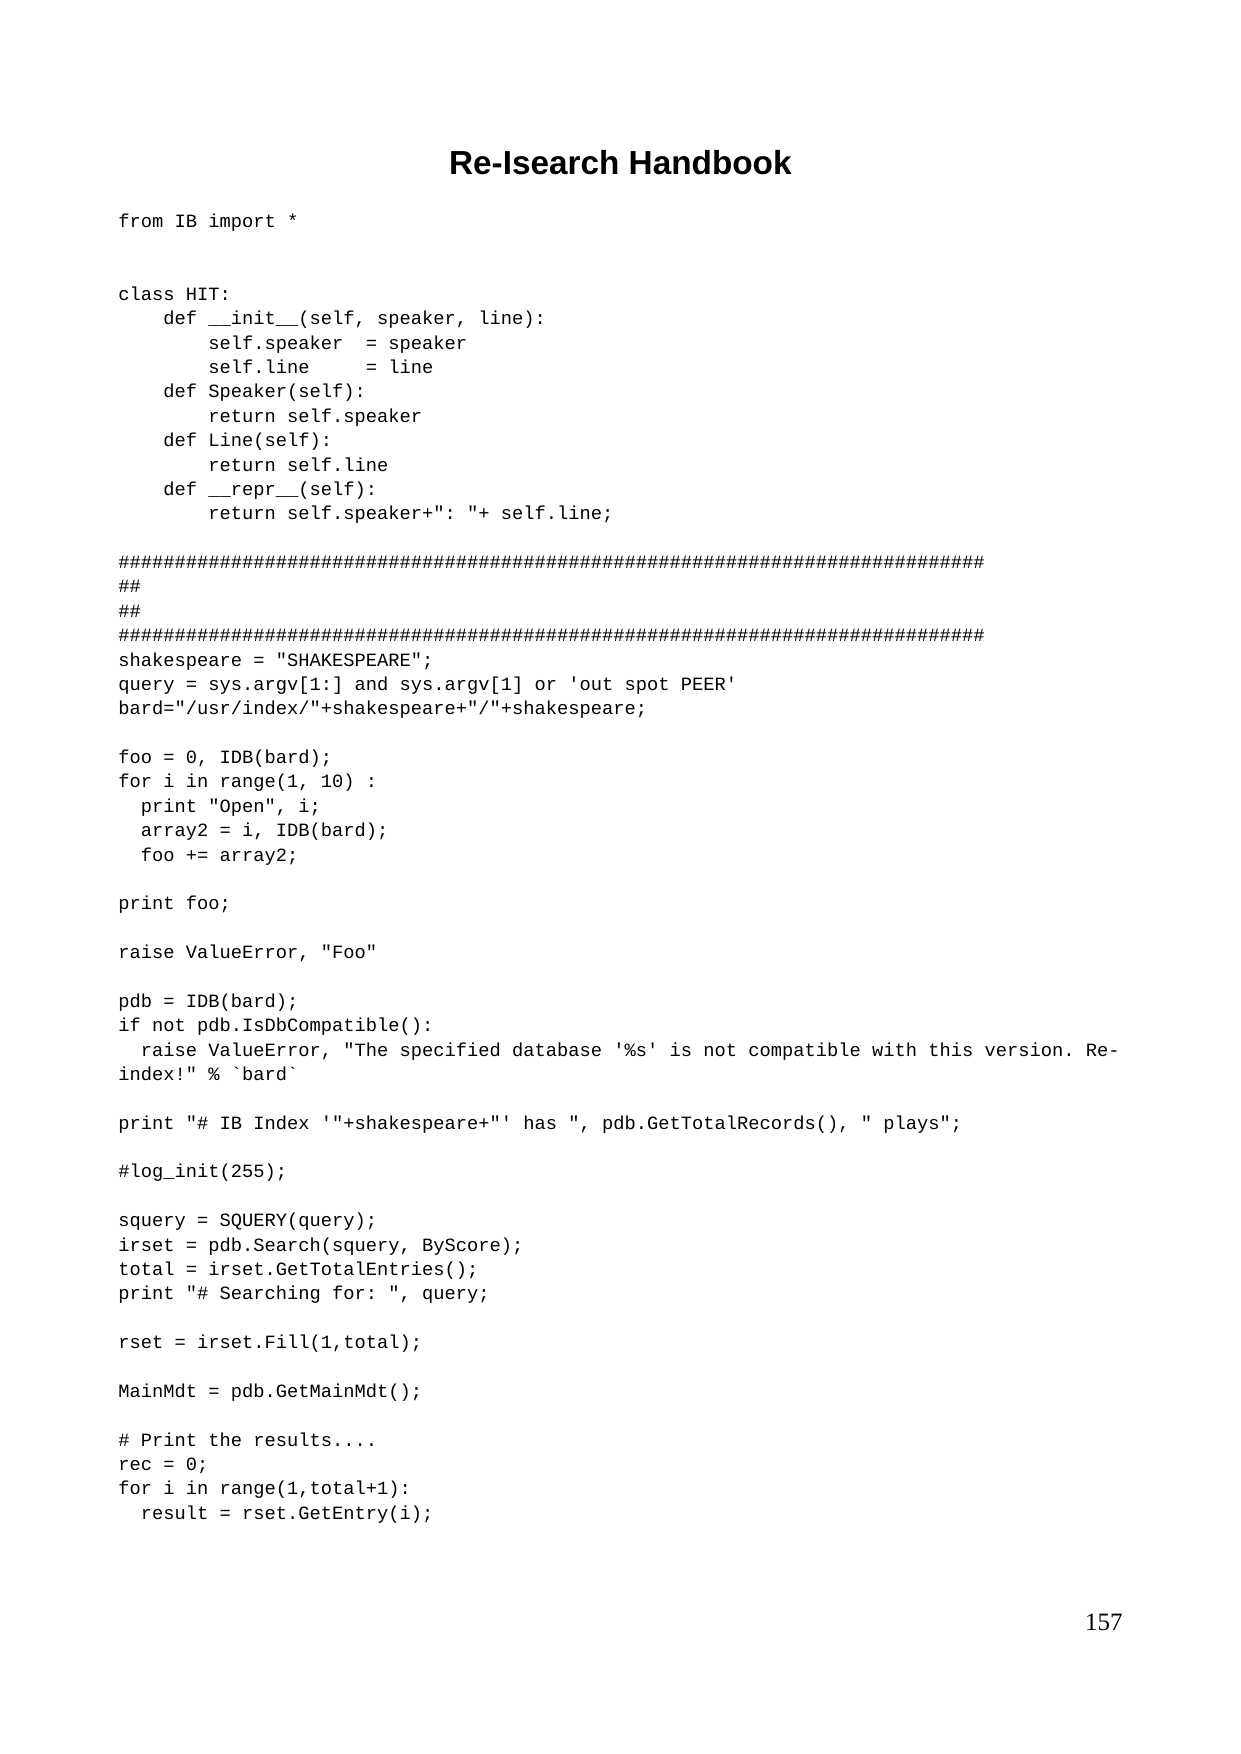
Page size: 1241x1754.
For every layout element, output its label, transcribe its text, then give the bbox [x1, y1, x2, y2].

text def __init__(self, speaker, line): [118, 309, 1122, 330]
text squery = SQUERY(query); [118, 1211, 1122, 1232]
text def Speaker(self): [118, 382, 1122, 403]
text print "# IB Index '"+shakespeare+"' has ", pdb.GetTotalRecords(), " plays"; [118, 1113, 1122, 1135]
text from IB import * [118, 212, 1122, 233]
text class HIT: [118, 285, 1122, 306]
text rec = 0; [118, 1455, 1122, 1476]
text ## [118, 602, 1122, 623]
text raise ValueError, "Foo" [118, 943, 1122, 964]
text ############################################################################# [118, 553, 1122, 574]
text ############################################################################# [118, 626, 1122, 647]
text result = rset.GetEntry(i); [118, 1503, 1122, 1525]
text print foo; [118, 894, 1122, 915]
text def __repr__(self): [118, 480, 1122, 501]
text bard="/usr/index/"+shakespeare+"/"+shakespeare; [118, 699, 1122, 720]
text #log_init(255); [118, 1162, 1122, 1183]
text query = sys.argv[1:] and sys.argv[1] or 'out spot PEER' [118, 675, 1122, 696]
text raise ValueError, "The specified database '%s' is not compatible with this version. Re-index!" % `bard` [118, 1040, 1122, 1086]
text if not pdb.IsDbCompatible(): [118, 1016, 1122, 1037]
text rset = irset.Fill(1,total); [118, 1333, 1122, 1354]
text array2 = i, IDB(bard); [118, 821, 1122, 842]
text ## [118, 577, 1122, 598]
text return self.speaker [118, 407, 1122, 428]
text self.speaker = speaker [118, 333, 1122, 355]
text print "Open", i; [118, 797, 1122, 818]
text for i in range(1,total+1): [118, 1479, 1122, 1500]
text total = irset.GetTotalEntries(); [118, 1260, 1122, 1281]
text return self.speaker+": "+ self.line; [118, 504, 1122, 525]
text # Print the results.... [118, 1430, 1122, 1452]
text def Line(self): [118, 431, 1122, 452]
text return self.line [118, 455, 1122, 477]
text pdb = IDB(bard); [118, 992, 1122, 1013]
text irset = pdb.Search(squery, ByScore); [118, 1235, 1122, 1257]
text self.line = line [118, 358, 1122, 379]
text shakespeare = "SHAKESPEARE"; [118, 650, 1122, 672]
text MainMdt = pdb.GetMainMdt(); [118, 1382, 1122, 1403]
text foo += array2; [118, 845, 1122, 867]
text for i in range(1, 10) : [118, 772, 1122, 793]
text foo = 0, IDB(bard); [118, 748, 1122, 769]
text print "# Searching for: ", query; [118, 1284, 1122, 1305]
